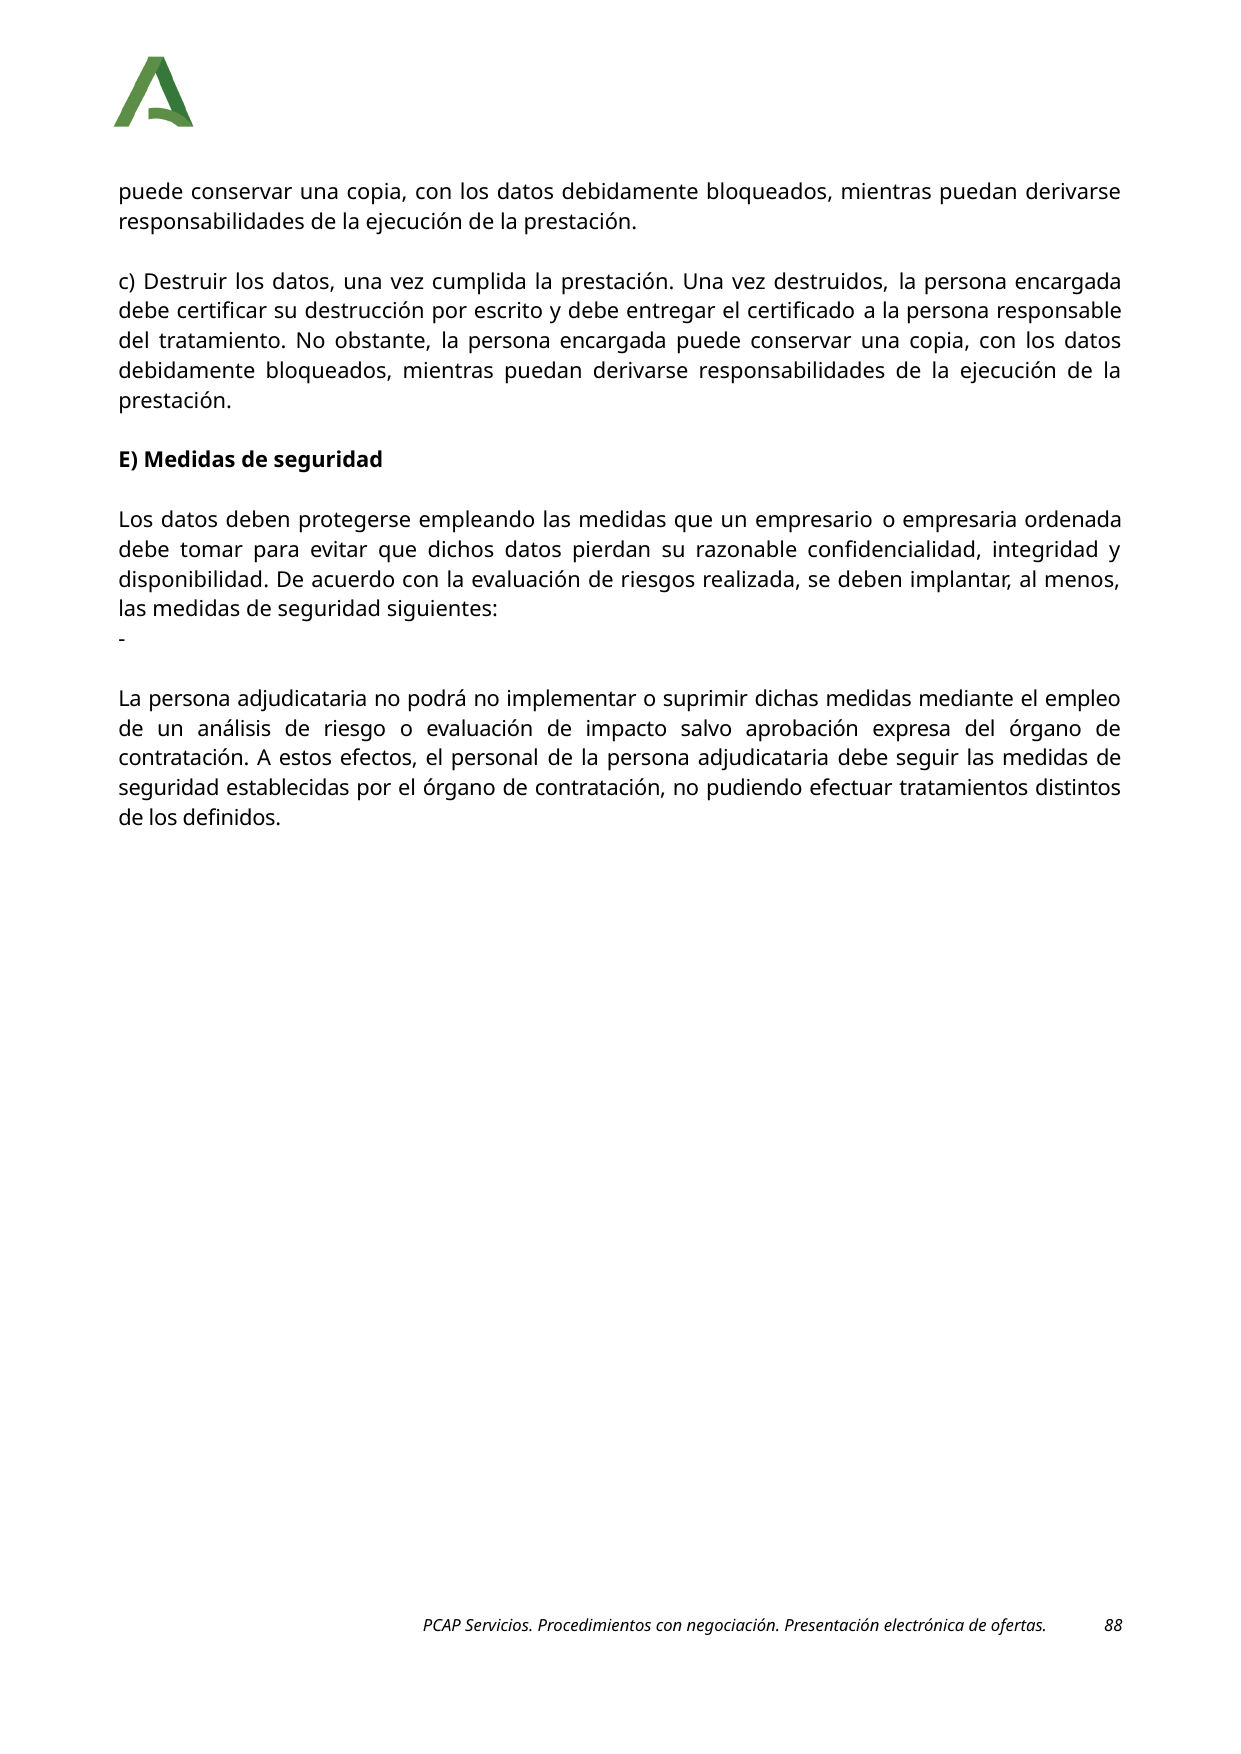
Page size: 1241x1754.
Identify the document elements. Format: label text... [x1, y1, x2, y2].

text c) Destruir los datos, una vez cumplida la prestación. Una vez destruidos, la persona encargada debe certificar su destrucción por escrito y debe entregar el certificado a la persona responsable del tratamiento. No obstante, la persona encargada puede conservar una copia, con los datos debidamente bloqueados, mientras puedan derivarse responsabilidades de la ejecución de la prestación. [118, 266, 1122, 415]
text puede conservar una copia, con los datos debidamente bloqueados, mientras puedan derivarse responsabilidades de la ejecución de la prestación. [118, 176, 1122, 236]
picture [109, 52, 198, 131]
text E) Medidas de seguridad [118, 444, 1122, 474]
text La persona adjudicataria no podrá no implementar o suprimir dichas medidas mediante el empleo de un análisis de riesgo o evaluación de impacto salvo aprobación expresa del órgano de contratación. A estos efectos, el personal de la persona adjudicataria debe seguir las medidas de seguridad establecidas por el órgano de contratación, no pudiendo efectuar tratamientos distintos de los definidos. [118, 683, 1122, 832]
text Los datos deben protegerse empleando las medidas que un empresario o empresaria ordenada debe tomar para evitar que dichos datos pierdan su razonable confidencialidad, integridad y disponibilidad. De acuerdo con la evaluación de riesgos realizada, se deben implantar, al menos, las medidas de seguridad siguientes: [118, 504, 1122, 623]
text - [118, 623, 1122, 653]
